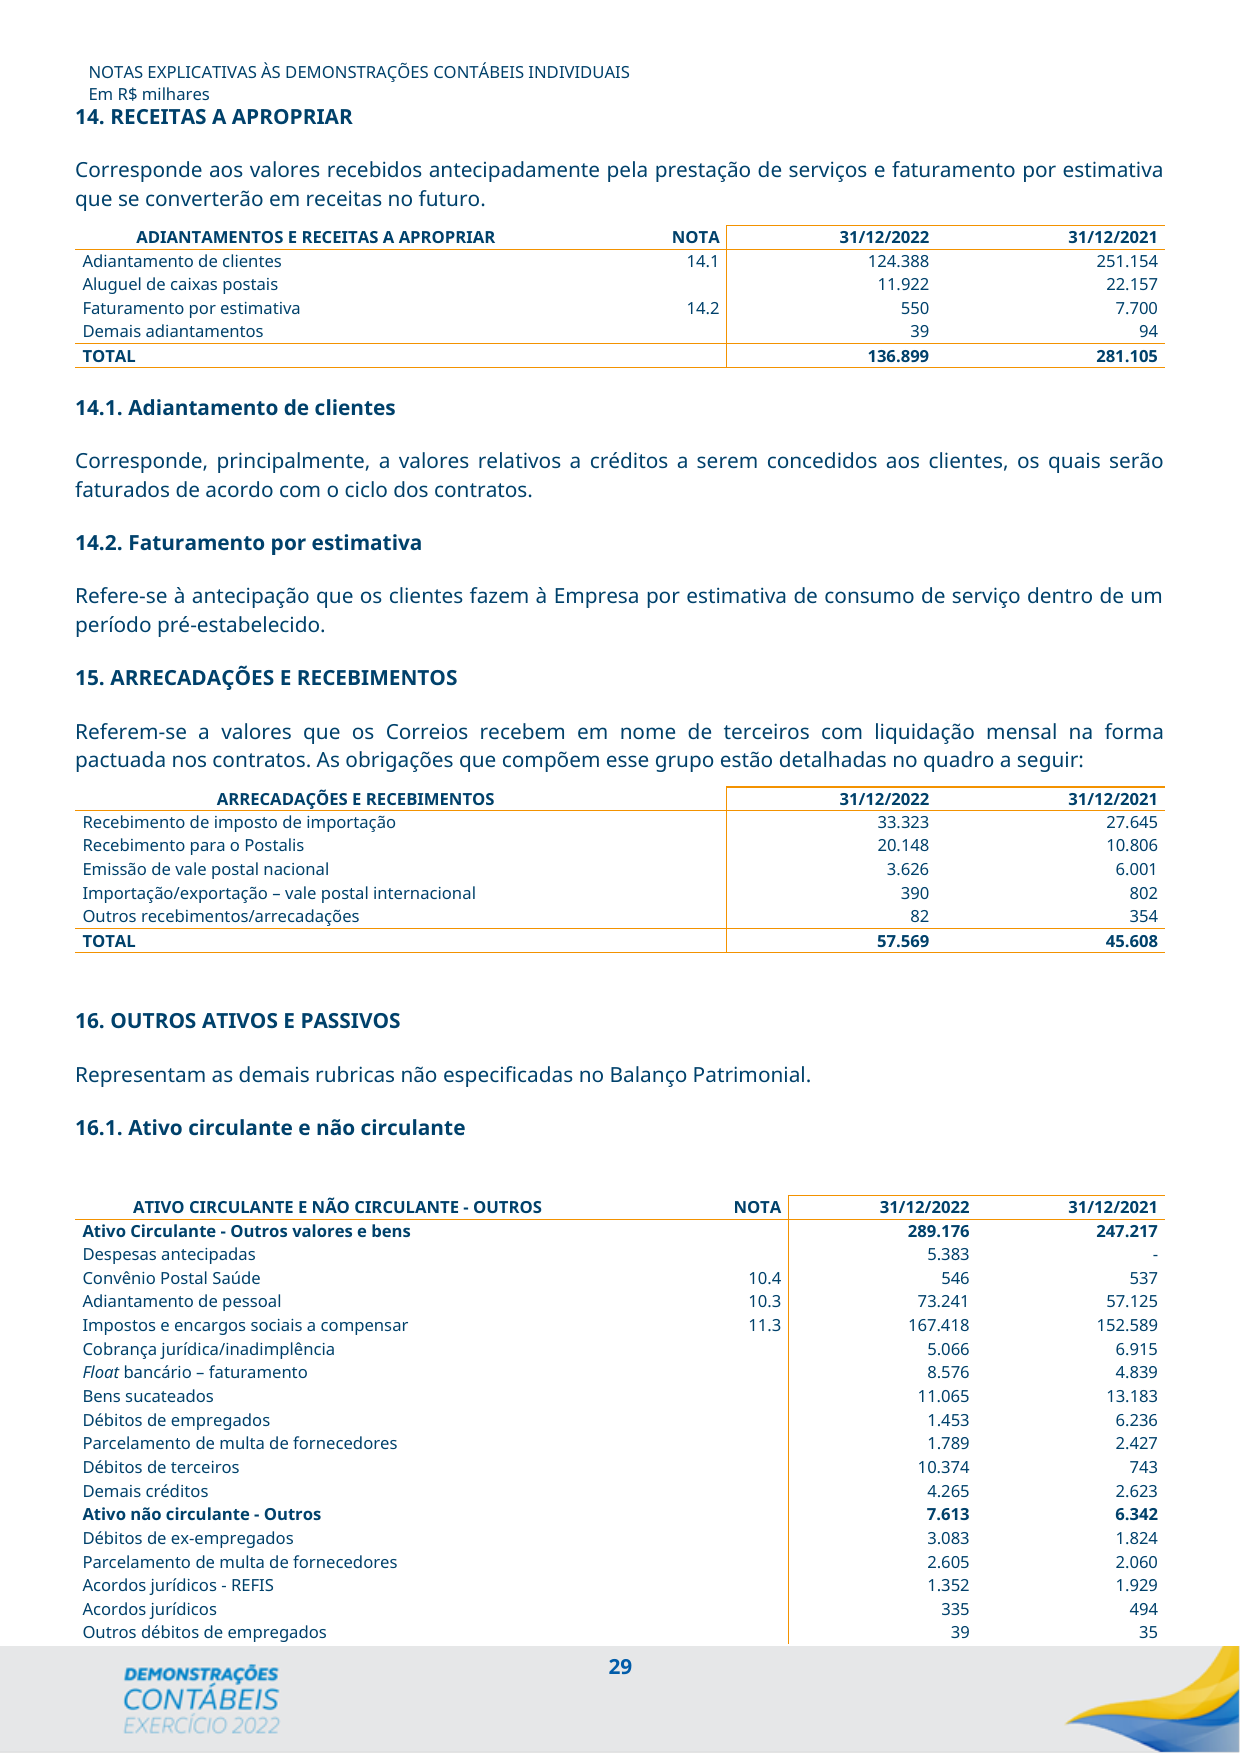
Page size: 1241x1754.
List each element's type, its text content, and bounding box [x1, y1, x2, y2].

table_cell Convênio Postal Saúde [75, 1266, 600, 1290]
table_cell 289.176 [789, 1220, 977, 1242]
table_cell 1.929 [977, 1574, 1165, 1597]
table_cell Débitos de empregados [75, 1408, 600, 1432]
table_cell Parcelamento de multa de fornecedores [75, 1432, 600, 1455]
table_cell [600, 1455, 788, 1479]
table_cell TOTAL [75, 929, 636, 952]
table_cell Adiantamento de clientes [75, 250, 556, 272]
table_cell [600, 1621, 788, 1644]
table_cell 6.001 [936, 857, 1165, 881]
table_cell 124.388 [727, 250, 936, 272]
table_cell 494 [977, 1597, 1165, 1621]
table_cell [600, 1597, 788, 1621]
table_cell 45.608 [936, 929, 1165, 952]
text Refere-se à antecipação que os clientes fazem à Empresa por estimativa de consumo de serviço dentro de um período pré-estabelecido. [75, 582, 1165, 638]
table_cell 39 [727, 320, 936, 343]
table_cell 10.374 [789, 1455, 977, 1479]
table_cell 35 [977, 1621, 1165, 1644]
table_cell [600, 1526, 788, 1550]
picture [0, 1646, 1241, 1754]
table_cell [600, 1432, 788, 1455]
table_header [636, 786, 726, 810]
table_cell 247.217 [977, 1220, 1165, 1242]
table_cell 335 [789, 1597, 977, 1621]
table_cell 27.645 [936, 811, 1165, 834]
table_cell [600, 1337, 788, 1361]
table_cell [556, 320, 726, 343]
table_cell Aluguel de caixas postais [75, 272, 556, 296]
table_cell 39 [789, 1621, 977, 1644]
table_cell 10.806 [936, 834, 1165, 857]
table_cell Débitos de terceiros [75, 1455, 600, 1479]
table_cell 152.589 [977, 1313, 1165, 1337]
table_cell 546 [789, 1266, 977, 1290]
table_cell Débitos de ex-empregados [75, 1526, 600, 1550]
table_cell 5.383 [789, 1243, 977, 1266]
table_cell [600, 1220, 788, 1242]
table_cell Outros recebimentos/arrecadações [75, 905, 636, 928]
subtitle ARRECADAÇÕES E RECEBIMENTOS [75, 663, 1165, 692]
table_cell 4.265 [789, 1479, 977, 1502]
table_cell Acordos jurídicos [75, 1597, 600, 1621]
table_cell Ativo não circulante - Outros [75, 1503, 600, 1526]
table_cell [636, 929, 726, 952]
table_cell Emissão de vale postal nacional [75, 857, 636, 881]
table_cell 20.148 [727, 834, 936, 857]
table_header ATIVO CIRCULANTE E NÃO CIRCULANTE - OUTROS [75, 1195, 600, 1219]
table_cell 8.576 [789, 1361, 977, 1384]
table_header NOTA [556, 225, 726, 249]
table_cell [636, 881, 726, 904]
table_cell 6.236 [977, 1408, 1165, 1432]
table_cell Float bancário – faturamento [75, 1361, 600, 1384]
table_cell Adiantamento de pessoal [75, 1290, 600, 1313]
table_cell [600, 1550, 788, 1573]
table_cell Recebimento de imposto de importação [75, 811, 636, 834]
table_cell [600, 1408, 788, 1432]
table_cell Cobrança jurídica/inadimplência [75, 1337, 600, 1361]
table_cell [636, 834, 726, 857]
table_cell Despesas antecipadas [75, 1243, 600, 1266]
table_header ADIANTAMENTOS E RECEITAS A APROPRIAR [75, 225, 556, 249]
table_cell Acordos jurídicos - REFIS [75, 1574, 600, 1597]
table_cell [636, 811, 726, 834]
text Representam as demais rubricas não especificadas no Balanço Patrimonial. [75, 1060, 1165, 1088]
table_cell 550 [727, 296, 936, 319]
table_cell 14.2 [556, 296, 726, 319]
table_cell Importação/exportação – vale postal internacional [75, 881, 636, 904]
table_header 31/12/2021 [977, 1196, 1165, 1219]
table_cell TOTAL [75, 344, 556, 367]
table_cell [556, 272, 726, 296]
subtitle OUTROS ATIVOS E PASSIVOS [75, 1006, 1165, 1035]
table_cell 11.3 [600, 1313, 788, 1337]
table_cell 7.700 [936, 296, 1165, 319]
table_cell Bens sucateados [75, 1384, 600, 1408]
table_header ARRECADAÇÕES E RECEBIMENTOS [75, 786, 636, 810]
table_cell - [977, 1243, 1165, 1266]
table_cell 2.623 [977, 1479, 1165, 1502]
table_cell 33.323 [727, 811, 936, 834]
table_cell 13.183 [977, 1384, 1165, 1408]
table_cell 6.342 [977, 1503, 1165, 1526]
table_cell 11.922 [727, 272, 936, 296]
table_header 31/12/2022 [789, 1196, 977, 1219]
table_cell Demais créditos [75, 1479, 600, 1502]
table_cell 10.4 [600, 1266, 788, 1290]
table_cell Demais adiantamentos [75, 320, 556, 343]
table_cell 1.789 [789, 1432, 977, 1455]
table_cell [636, 905, 726, 928]
table_cell [600, 1243, 788, 1266]
table_header 31/12/2022 [727, 788, 936, 810]
table_cell Impostos e encargos sociais a compensar [75, 1313, 600, 1337]
table_cell Faturamento por estimativa [75, 296, 556, 319]
table_cell 2.427 [977, 1432, 1165, 1455]
table_cell 743 [977, 1455, 1165, 1479]
table_cell 57.569 [727, 929, 936, 952]
table_cell 57.125 [977, 1290, 1165, 1313]
text Corresponde, principalmente, a valores relativos a créditos a serem concedidos aos clientes, os quais serão faturados de acordo com o ciclo dos contratos. [75, 446, 1165, 503]
table_cell Parcelamento de multa de fornecedores [75, 1550, 600, 1573]
table_cell Recebimento para o Postalis [75, 834, 636, 857]
table_cell 802 [936, 881, 1165, 904]
table_cell Outros débitos de empregados [75, 1621, 600, 1644]
table_cell [600, 1503, 788, 1526]
table_header 31/12/2021 [936, 788, 1165, 810]
list 14.2. Faturamento por estimativa [75, 528, 1165, 557]
text Corresponde aos valores recebidos antecipadamente pela prestação de serviços e faturamento por estimativa que se converterão em receitas no futuro. [75, 156, 1165, 212]
table_cell 22.157 [936, 272, 1165, 296]
subtitle RECEITAS A APROPRIAR [75, 111, 1165, 131]
table_cell 354 [936, 905, 1165, 928]
table_cell 10.3 [600, 1290, 788, 1313]
table_cell 167.418 [789, 1313, 977, 1337]
table_cell 2.060 [977, 1550, 1165, 1573]
table_cell 73.241 [789, 1290, 977, 1313]
table_cell 537 [977, 1266, 1165, 1290]
table_cell 94 [936, 320, 1165, 343]
table_cell [600, 1479, 788, 1502]
table_cell [600, 1384, 788, 1408]
table_cell 4.839 [977, 1361, 1165, 1384]
table_cell 14.1 [556, 250, 726, 272]
table_cell 7.613 [789, 1503, 977, 1526]
table_cell [600, 1361, 788, 1384]
table_cell 281.105 [936, 344, 1165, 367]
table_cell 1.453 [789, 1408, 977, 1432]
table_cell 1.352 [789, 1574, 977, 1597]
table_cell [600, 1574, 788, 1597]
table_cell [636, 857, 726, 881]
table_header 31/12/2021 [936, 226, 1165, 249]
table_cell Ativo Circulante - Outros valores e bens [75, 1220, 600, 1242]
table_cell 2.605 [789, 1550, 977, 1573]
list 14.1. Adiantamento de clientes [75, 393, 1165, 421]
table_cell 5.066 [789, 1337, 977, 1361]
table_cell 82 [727, 905, 936, 928]
table_cell 3.626 [727, 857, 936, 881]
table_cell 390 [727, 881, 936, 904]
table_cell [556, 344, 726, 367]
table_header 31/12/2022 [727, 226, 936, 249]
table_cell 1.824 [977, 1526, 1165, 1550]
table_cell 3.083 [789, 1526, 977, 1550]
table_header NOTA [600, 1195, 788, 1219]
table_cell 136.899 [727, 344, 936, 367]
text Referem-se a valores que os Correios recebem em nome de terceiros com liquidação mensal na forma pactuada nos contratos. As obrigações que compõem esse grupo estão detalhadas no quadro a seguir: [75, 717, 1165, 774]
table_cell 251.154 [936, 250, 1165, 272]
table_cell 6.915 [977, 1337, 1165, 1361]
list 16.1. Ativo circulante e não circulante [75, 1113, 1165, 1142]
table_cell 11.065 [789, 1384, 977, 1408]
